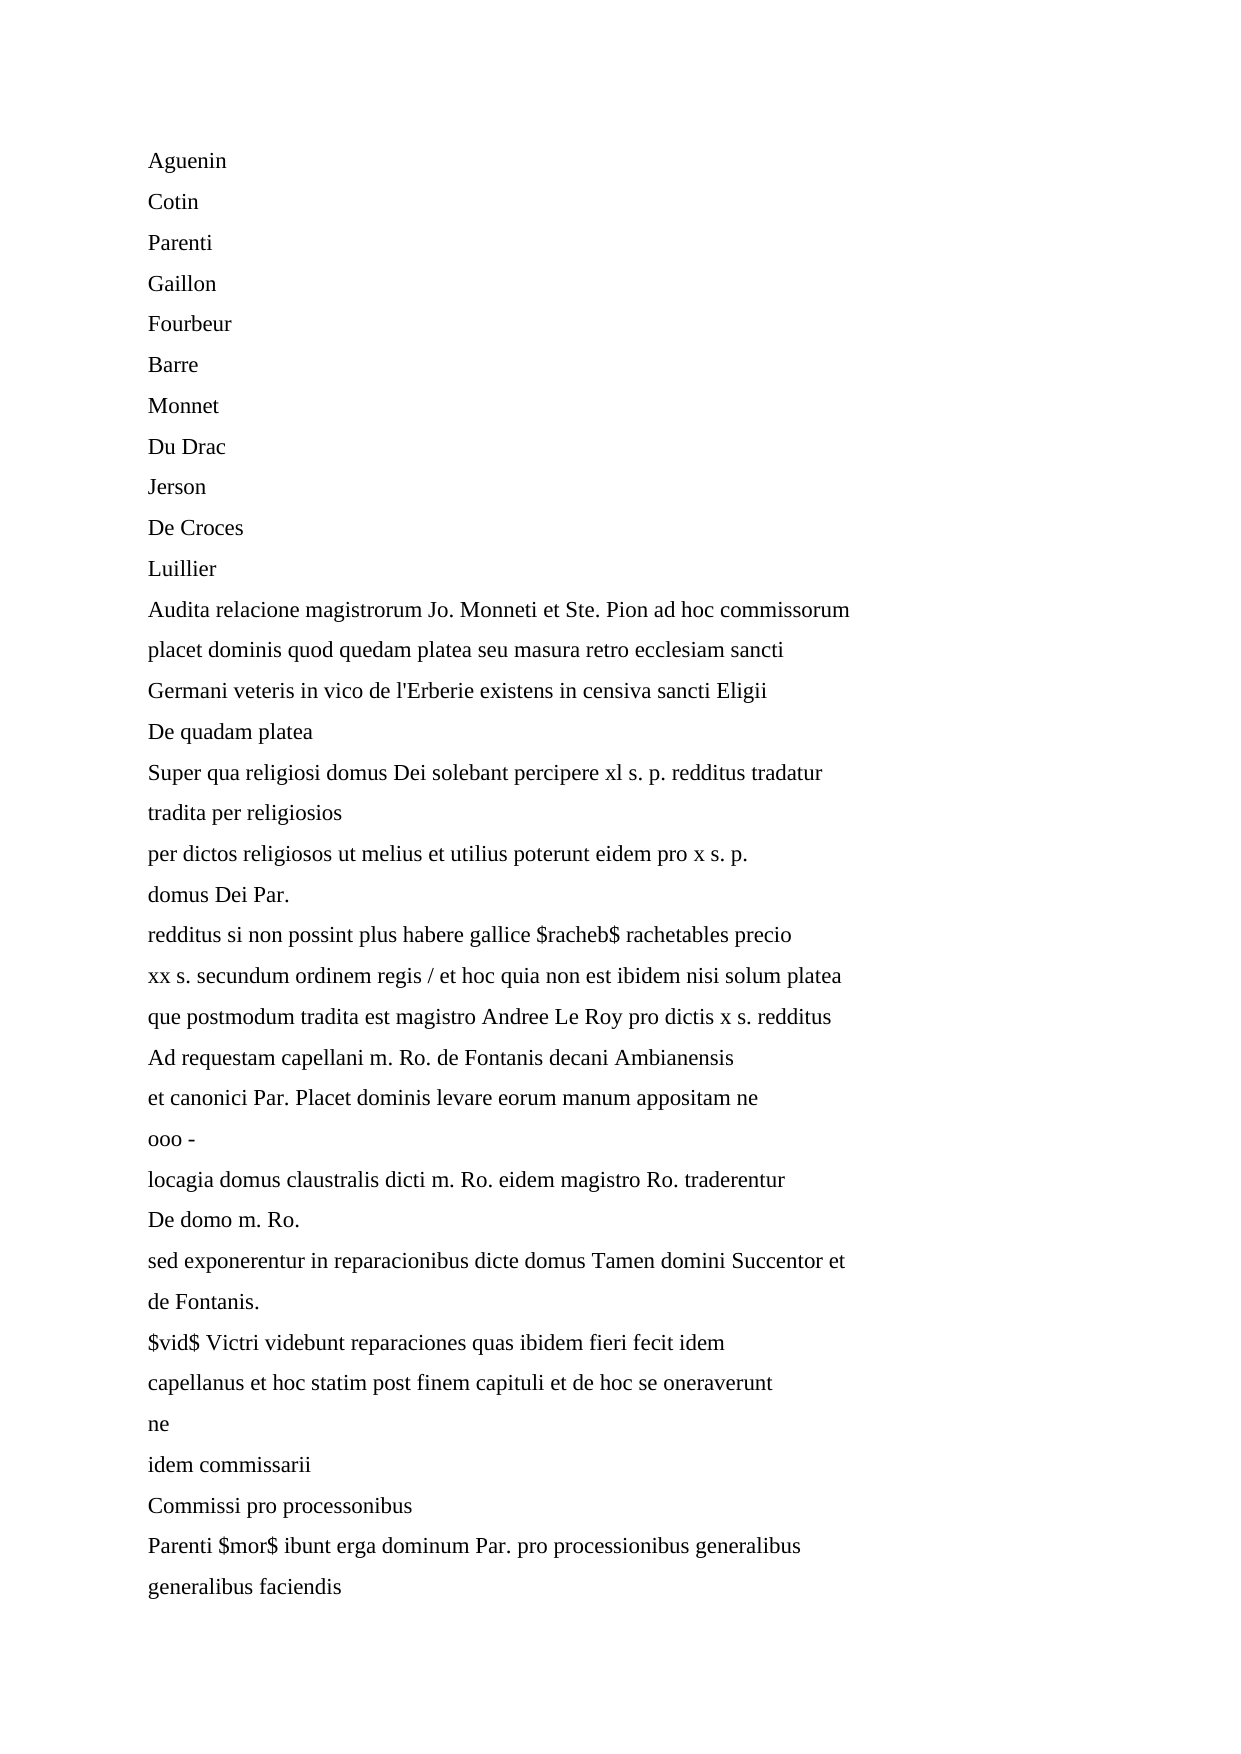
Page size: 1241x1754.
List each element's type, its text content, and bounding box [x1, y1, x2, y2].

text Barre [148, 351, 1093, 378]
text de Fontanis. [148, 1288, 1093, 1314]
text Ad requestam capellani m. Ro. de Fontanis decani Ambianensis [148, 1044, 1093, 1070]
text De domo m. Ro. [148, 1207, 1093, 1233]
text De Croces [148, 514, 1093, 541]
text Super qua religiosi domus Dei solebant percipere xl s. p. redditus tradatur [148, 758, 1093, 785]
text idem commissarii [148, 1451, 1093, 1477]
text per dictos religiosos ut melius et utilius poterunt eidem pro x s. p. [148, 840, 1093, 866]
text Aguenin [148, 148, 1093, 174]
text Germani veteris in vico de l'Erberie existens in censiva sancti Eligii [148, 677, 1093, 703]
text redditus si non possint plus habere gallice $racheb$ rachetables precio [148, 921, 1093, 948]
text Cotin [148, 188, 1093, 215]
text Luillier [148, 555, 1093, 581]
text Parenti $mor$ ibunt erga dominum Par. pro processionibus generalibus [148, 1532, 1093, 1559]
text $vid$ Victri videbunt reparaciones quas ibidem fieri fecit idem [148, 1329, 1093, 1355]
text De quadam platea [148, 718, 1093, 744]
text ne [148, 1410, 1093, 1437]
text xx s. secundum ordinem regis / et hoc quia non est ibidem nisi solum platea [148, 962, 1093, 988]
text placet dominis quod quedam platea seu masura retro ecclesiam sancti [148, 636, 1093, 663]
text Fourbeur [148, 311, 1093, 337]
text tradita per religiosios [148, 799, 1093, 826]
text locagia domus claustralis dicti m. Ro. eidem magistro Ro. traderentur [148, 1166, 1093, 1192]
text Monnet [148, 392, 1093, 418]
text et canonici Par. Placet dominis levare eorum manum appositam ne [148, 1084, 1093, 1111]
text Jerson [148, 473, 1093, 500]
text domus Dei Par. [148, 881, 1093, 907]
text Commissi pro processonibus [148, 1492, 1093, 1518]
text sed exponerentur in reparacionibus dicte domus Tamen domini Succentor et [148, 1247, 1093, 1274]
text Parenti [148, 229, 1093, 255]
text Gaillon [148, 270, 1093, 296]
text generalibus faciendis [148, 1573, 1093, 1599]
text Du Drac [148, 433, 1093, 459]
text Audita relacione magistrorum Jo. Monneti et Ste. Pion ad hoc commissorum [148, 596, 1093, 622]
text ooo - [148, 1125, 1093, 1151]
text capellanus et hoc statim post finem capituli et de hoc se oneraverunt [148, 1369, 1093, 1396]
text que postmodum tradita est magistro Andree Le Roy pro dictis x s. redditus [148, 1003, 1093, 1029]
